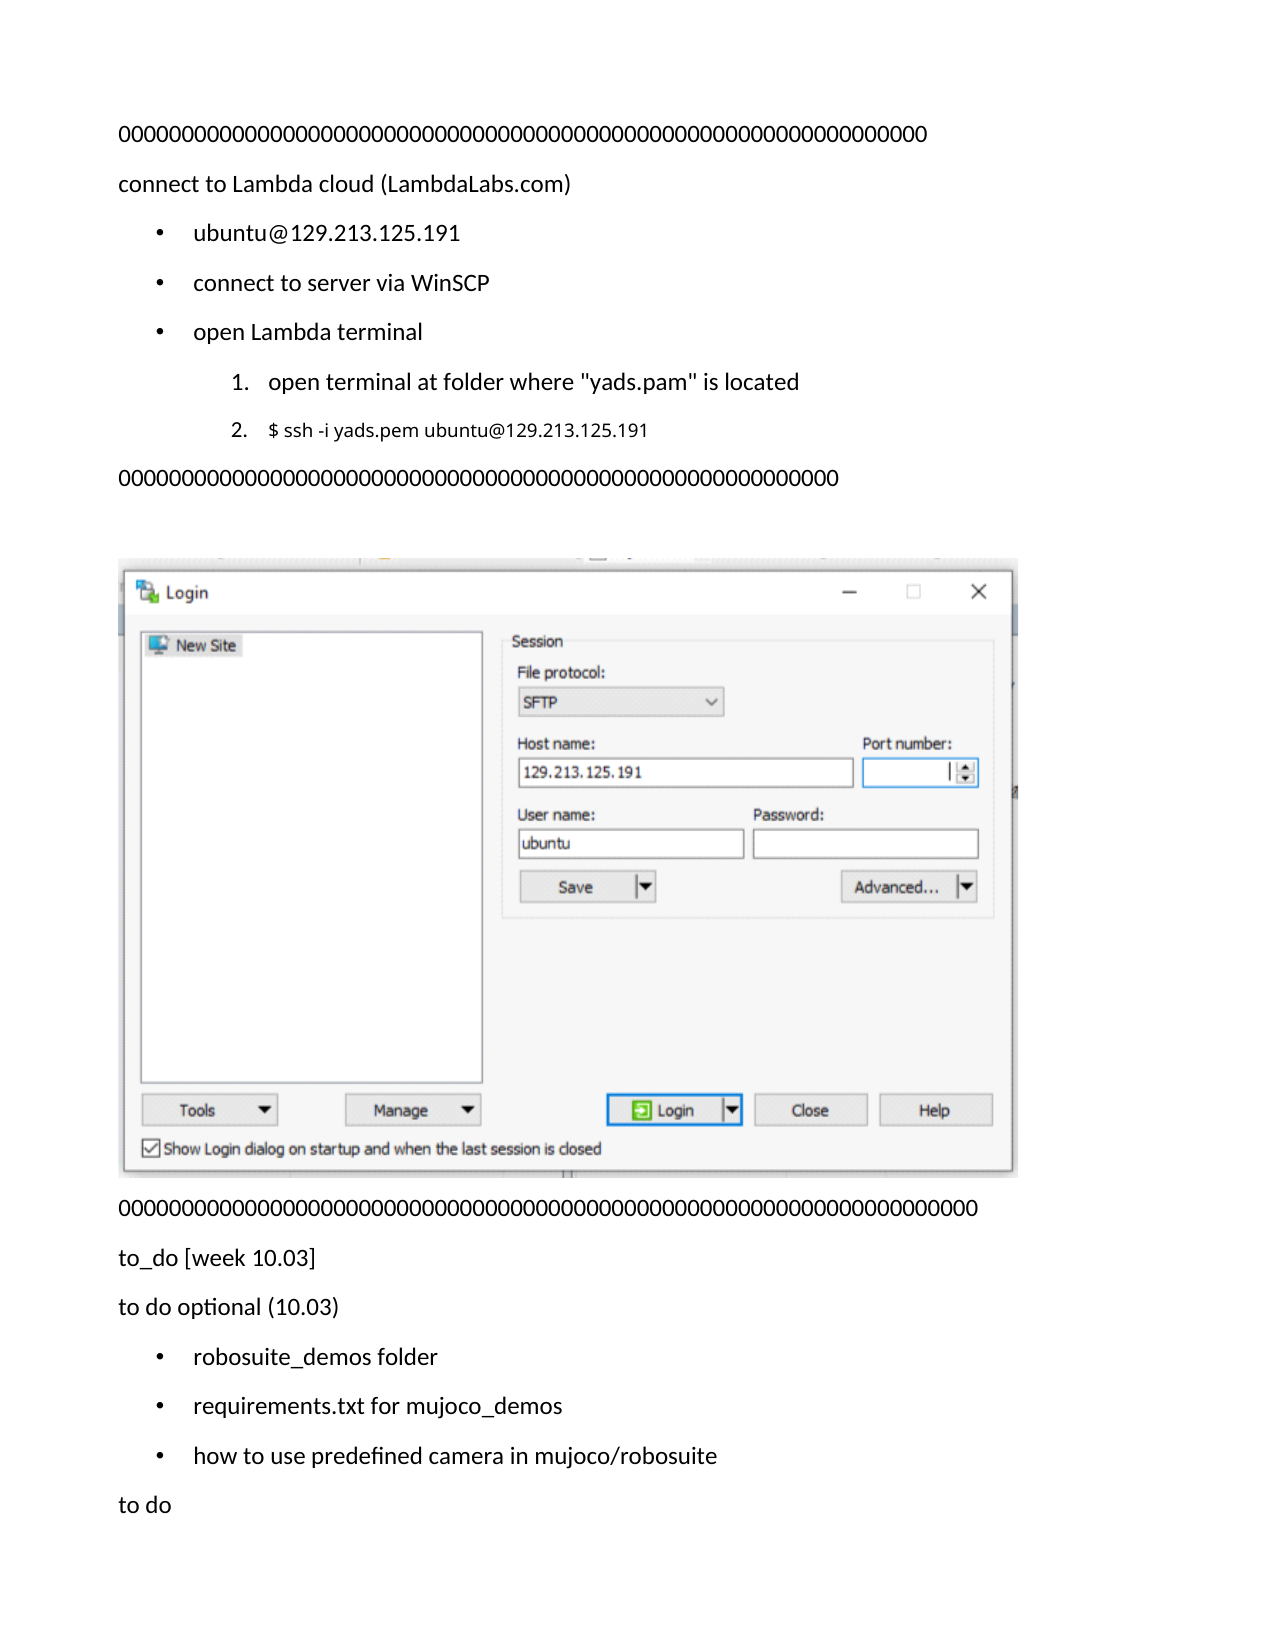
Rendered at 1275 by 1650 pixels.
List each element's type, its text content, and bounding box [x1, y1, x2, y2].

text 0000000000000000000000000000000000000000000000000000000000000000 [118, 118, 1157, 149]
list $ ssh -i yads.pem ubuntu@129.213.125.191 [231, 416, 1157, 444]
text 00000000000000000000000000000000000000000000000000000000000000000000 [118, 1192, 1157, 1223]
list requirements.txt for mujoco_demos [156, 1390, 1157, 1421]
list open terminal at folder where "yads.pam" is located [231, 366, 1157, 397]
text to_do [week 10.03] [118, 1242, 1157, 1272]
list ubuntu@129.213.125.191 [156, 217, 1157, 248]
list connect to server via WinSCP [156, 267, 1157, 297]
list robosuite_demos folder [156, 1341, 1157, 1371]
text to do optional (10.03) [118, 1291, 1157, 1322]
text 000000000000000000000000000000000000000000000000000000000 [118, 462, 1157, 493]
list open Lambda terminal [156, 316, 1157, 347]
text connect to Lambda cloud (LambdaLabs.com) [118, 168, 1157, 198]
list how to use predefined camera in mujoco/robosuite [156, 1440, 1157, 1471]
text to do [118, 1489, 1157, 1520]
